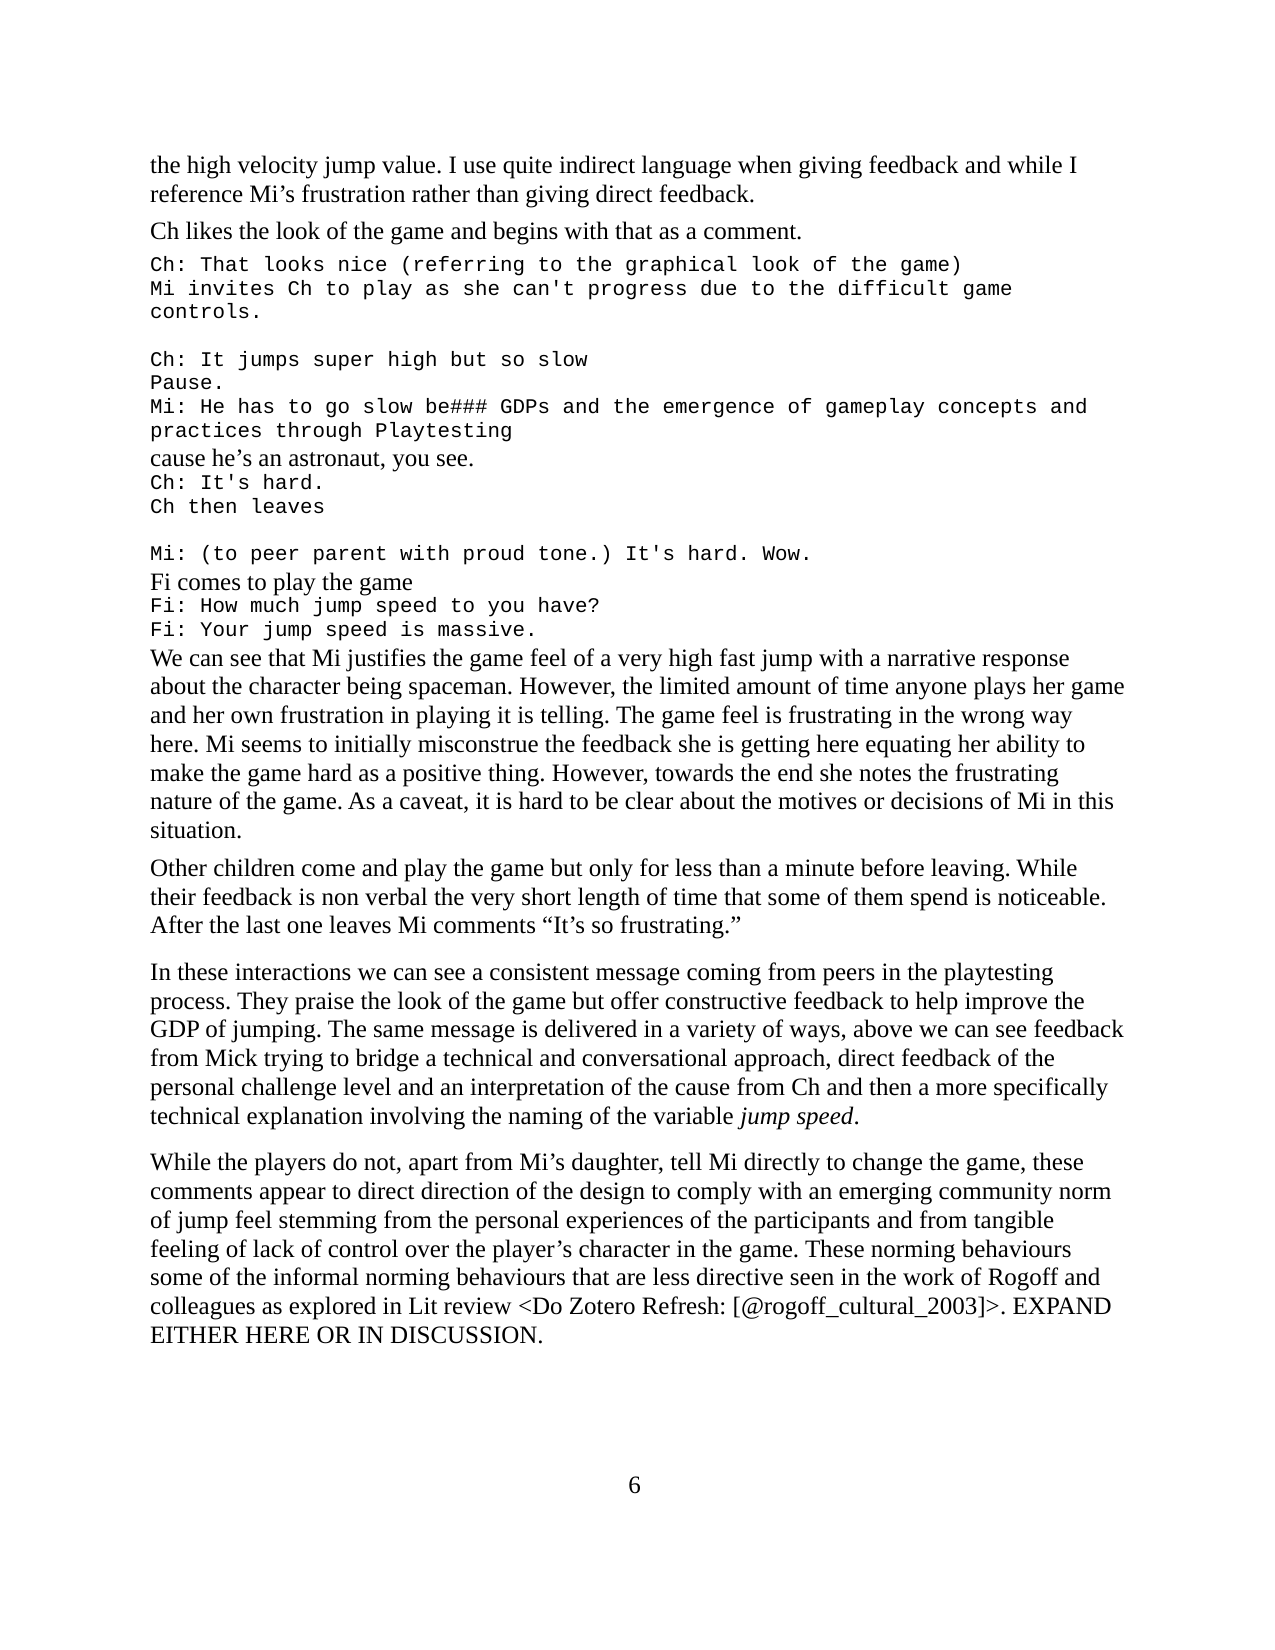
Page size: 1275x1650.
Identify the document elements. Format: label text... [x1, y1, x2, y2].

text We can see that Mi justifies the game feel of a very high fast jump with a narrative response about the character being spaceman. However, the limited amount of time anyone plays her game and her own frustration in playing it is telling. The game feel is frustrating in the wrong way here. Mi seems to initially misconstrue the feedback she is getting here equating her ability to make the game hard as a positive thing. However, towards the end she notes the frustrating nature of the game. As a caveat, it is hard to be clear about the motives or decisions of Mi in this situation. [150, 643, 1125, 844]
text Other children come and play the game but only for less than a minute before leaving. While their feedback is non verbal the very short length of time that some of them spend is noticeable. After the last one leaves Mi comments “It’s so frustrating.” [150, 853, 1125, 939]
text In these interactions we can see a consistent message coming from peers in the playtesting process. They praise the look of the game but offer constructive feedback to help improve the GDP of jumping. The same message is delivered in a variety of ways, above we can see feedback from Mick trying to bridge a technical and conversational approach, direct feedback of the personal challenge level and an interpretation of the cause from Ch and then a more specifically technical explanation involving the naming of the variable jump speed. [150, 957, 1125, 1129]
text cause he’s an astronaut, you see. [150, 443, 1125, 472]
text Fi: Your jump speed is massive. [150, 619, 1125, 643]
text Ch: It jumps super high but so slow [150, 349, 1125, 372]
text Fi: How much jump speed to you have? [150, 595, 1125, 619]
text Fi comes to play the game [150, 567, 1125, 595]
text Ch: That looks nice (referring to the graphical look of the game) [150, 254, 1125, 278]
text Mi invites Ch to play as she can't progress due to the difficult game controls. [150, 278, 1125, 325]
text Pause. [150, 372, 1125, 396]
text Ch then leaves [150, 496, 1125, 519]
text Mi: He has to go slow be### GDPs and the emergence of gameplay concepts and practices through Playtesting [150, 396, 1125, 443]
text the high velocity jump value. I use quite indirect language when giving feedback and while I reference Mi’s frustration rather than giving direct feedback. [150, 150, 1125, 207]
text Ch likes the look of the game and begins with that as a comment. [150, 216, 1125, 245]
text Ch: It's hard. [150, 472, 1125, 496]
text While the players do not, apart from Mi’s daughter, tell Mi directly to change the game, these comments appear to direct direction of the design to comply with an emerging community norm of jump feel stemming from the personal experiences of the participants and from tangible feeling of lack of control over the player’s character in the game. These norming behaviours some of the informal norming behaviours that are less directive seen in the work of Rogoff and colleagues as explored in Lit review <Do Zotero Refresh: [@rogoff_cultural_2003]>. EXPAND EITHER HERE OR IN DISCUSSION. [150, 1147, 1125, 1349]
text Mi: (to peer parent with proud tone.) It's hard. Wow. [150, 543, 1125, 567]
